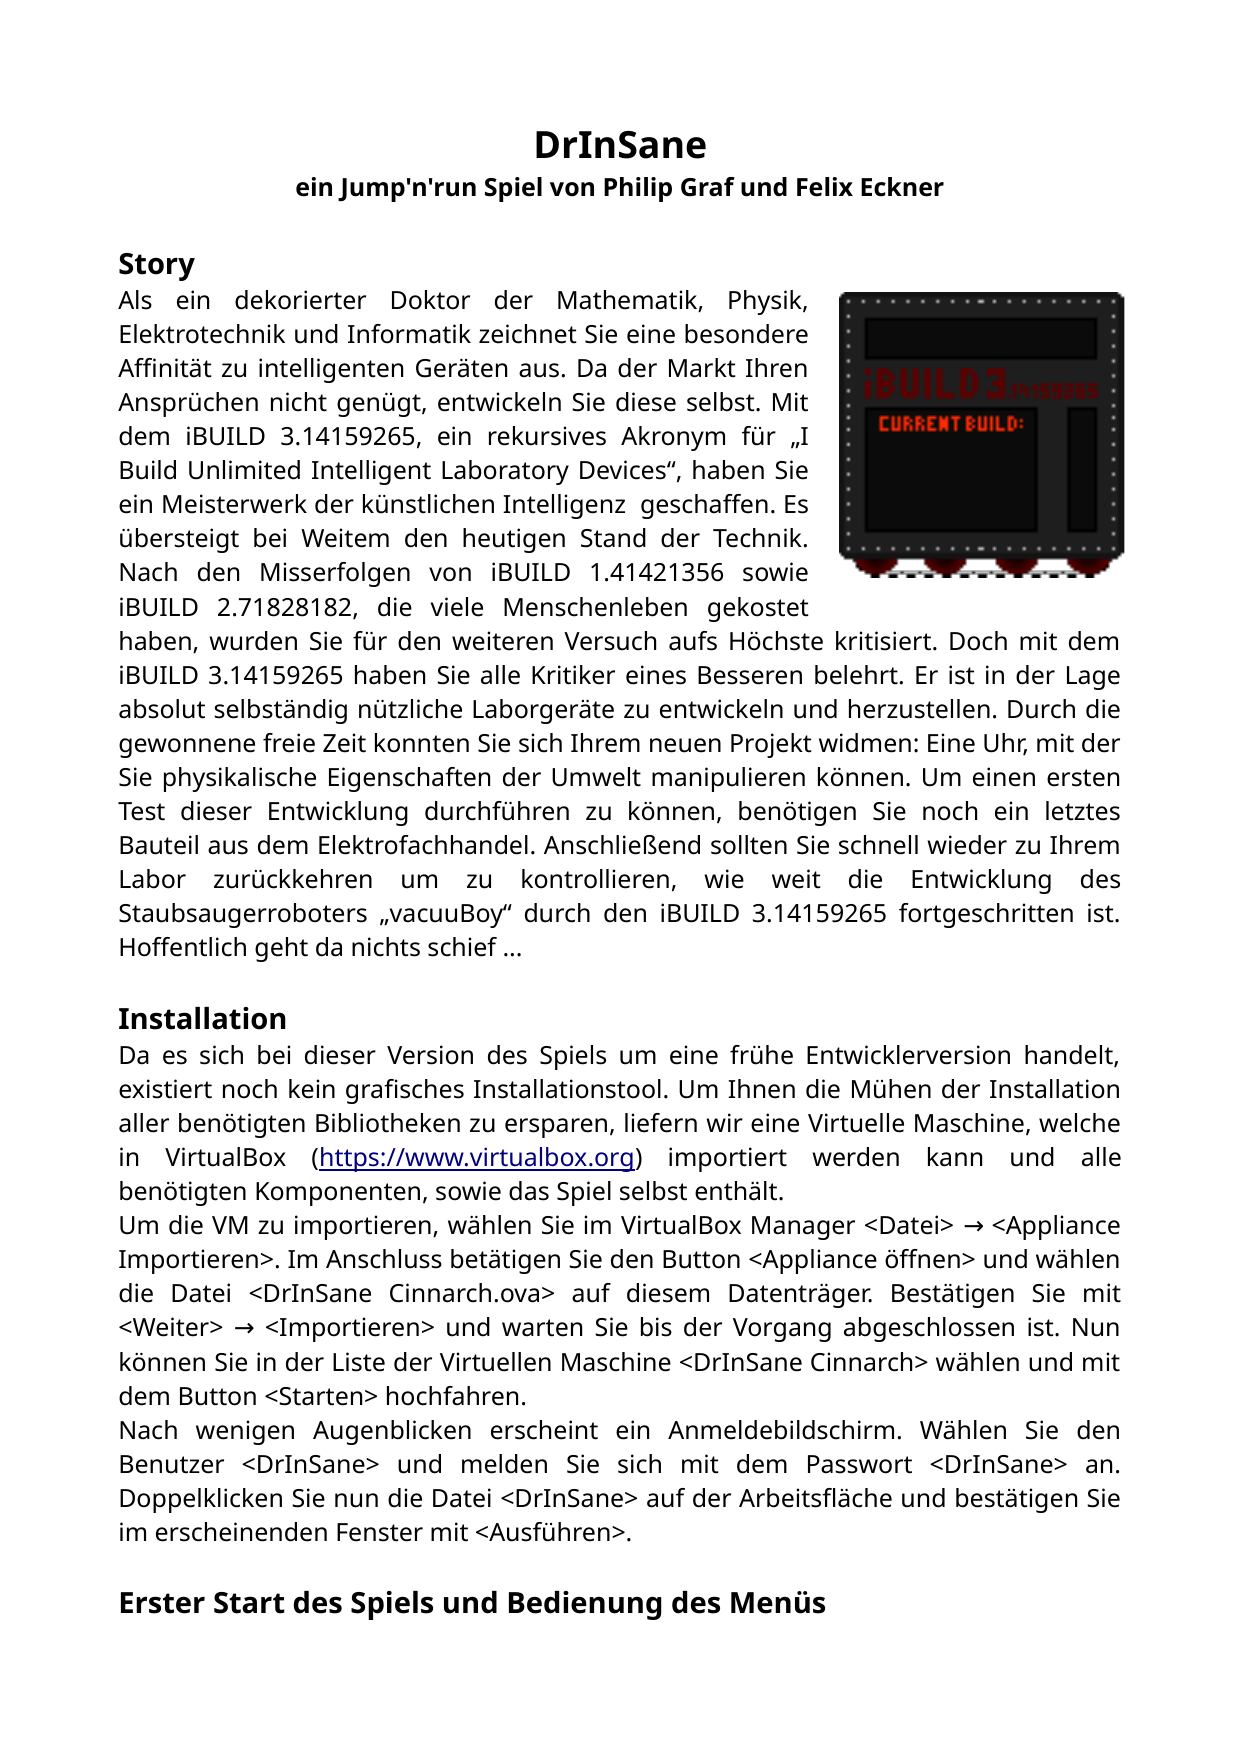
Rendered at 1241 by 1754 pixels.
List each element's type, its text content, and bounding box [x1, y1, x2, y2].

picture [839, 292, 1125, 578]
text Um die VM zu importieren, wählen Sie im VirtualBox Manager <Datei> → <Appliance Importieren>. Im Anschluss betätigen Sie den Button <Appliance öffnen> und wählen die Datei <DrInSane Cinnarch.ova> auf diesem Datenträger. Bestätigen Sie mit <Weiter> → <Importieren> und warten Sie bis der Vorgang abgeschlossen ist. Nun können Sie in der Liste der Virtuellen Maschine <DrInSane Cinnarch> wählen und mit dem Button <Starten> hochfahren. [118, 1208, 1122, 1412]
text Als ein dekorierter Doktor der Mathematik, Physik, Elektrotechnik und Informatik zeichnet Sie eine besondere Affinität zu intelligenten Geräten aus. Da der Markt Ihren Ansprüchen nicht genügt, entwickeln Sie diese selbst. Mit dem iBUILD 3.14159265, ein rekursives Akronym für „I Build Unlimited Intelligent Laboratory Devices“, haben Sie ein Meisterwerk der künstlichen Intelligenz geschaffen. Es übersteigt bei Weitem den heutigen Stand der Technik. Nach den Misserfolgen von iBUILD 1.41421356 sowie iBUILD 2.71828182, die viele Menschenleben gekostet haben, wurden Sie für den weiteren Versuch aufs Höchste kritisiert. Doch mit dem iBUILD 3.14159265 haben Sie alle Kritiker eines Besseren belehrt. Er ist in der Lage absolut selbständig nützliche Laborgeräte zu entwickeln und herzustellen. Durch die gewonnene freie Zeit konnten Sie sich Ihrem neuen Projekt widmen: Eine Uhr, mit der Sie physikalische Eigenschaften der Umwelt manipulieren können. Um einen ersten Test dieser Entwicklung durchführen zu können, benötigen Sie noch ein letztes Bauteil aus dem Elektrofachhandel. Anschließend sollten Sie schnell wieder zu Ihrem Labor zurückkehren um zu kontrollieren, wie weit die Entwicklung des Staubsaugerroboters „vacuuBoy“ durch den iBUILD 3.14159265 fortgeschritten ist. Hoffentlich geht da nichts schief ... [118, 283, 1122, 964]
text ein Jump'n'run Spiel von Philip Graf und Felix Eckner [118, 169, 1122, 203]
text DrInSane [118, 118, 1122, 169]
text Nach wenigen Augenblicken erscheint ein Anmeldebildschirm. Wählen Sie den Benutzer <DrInSane> und melden Sie sich mit dem Passwort <DrInSane> an. Doppelklicken Sie nun die Datei <DrInSane> auf der Arbeitsfläche und bestätigen Sie im erscheinenden Fenster mit <Ausführen>. [118, 1412, 1122, 1548]
text Installation [118, 998, 1122, 1038]
text Da es sich bei dieser Version des Spiels um eine frühe Entwicklerversion handelt, existiert noch kein grafisches Installationstool. Um Ihnen die Mühen der Installation aller benötigten Bibliotheken zu ersparen, liefern wir eine Virtuelle Maschine, welche in VirtualBox (https://www.virtualbox.org) importiert werden kann und alle benötigten Komponenten, sowie das Spiel selbst enthält. [118, 1038, 1122, 1208]
text Erster Start des Spiels und Bedienung des Menüs [118, 1583, 1122, 1622]
text Story [118, 243, 1122, 283]
